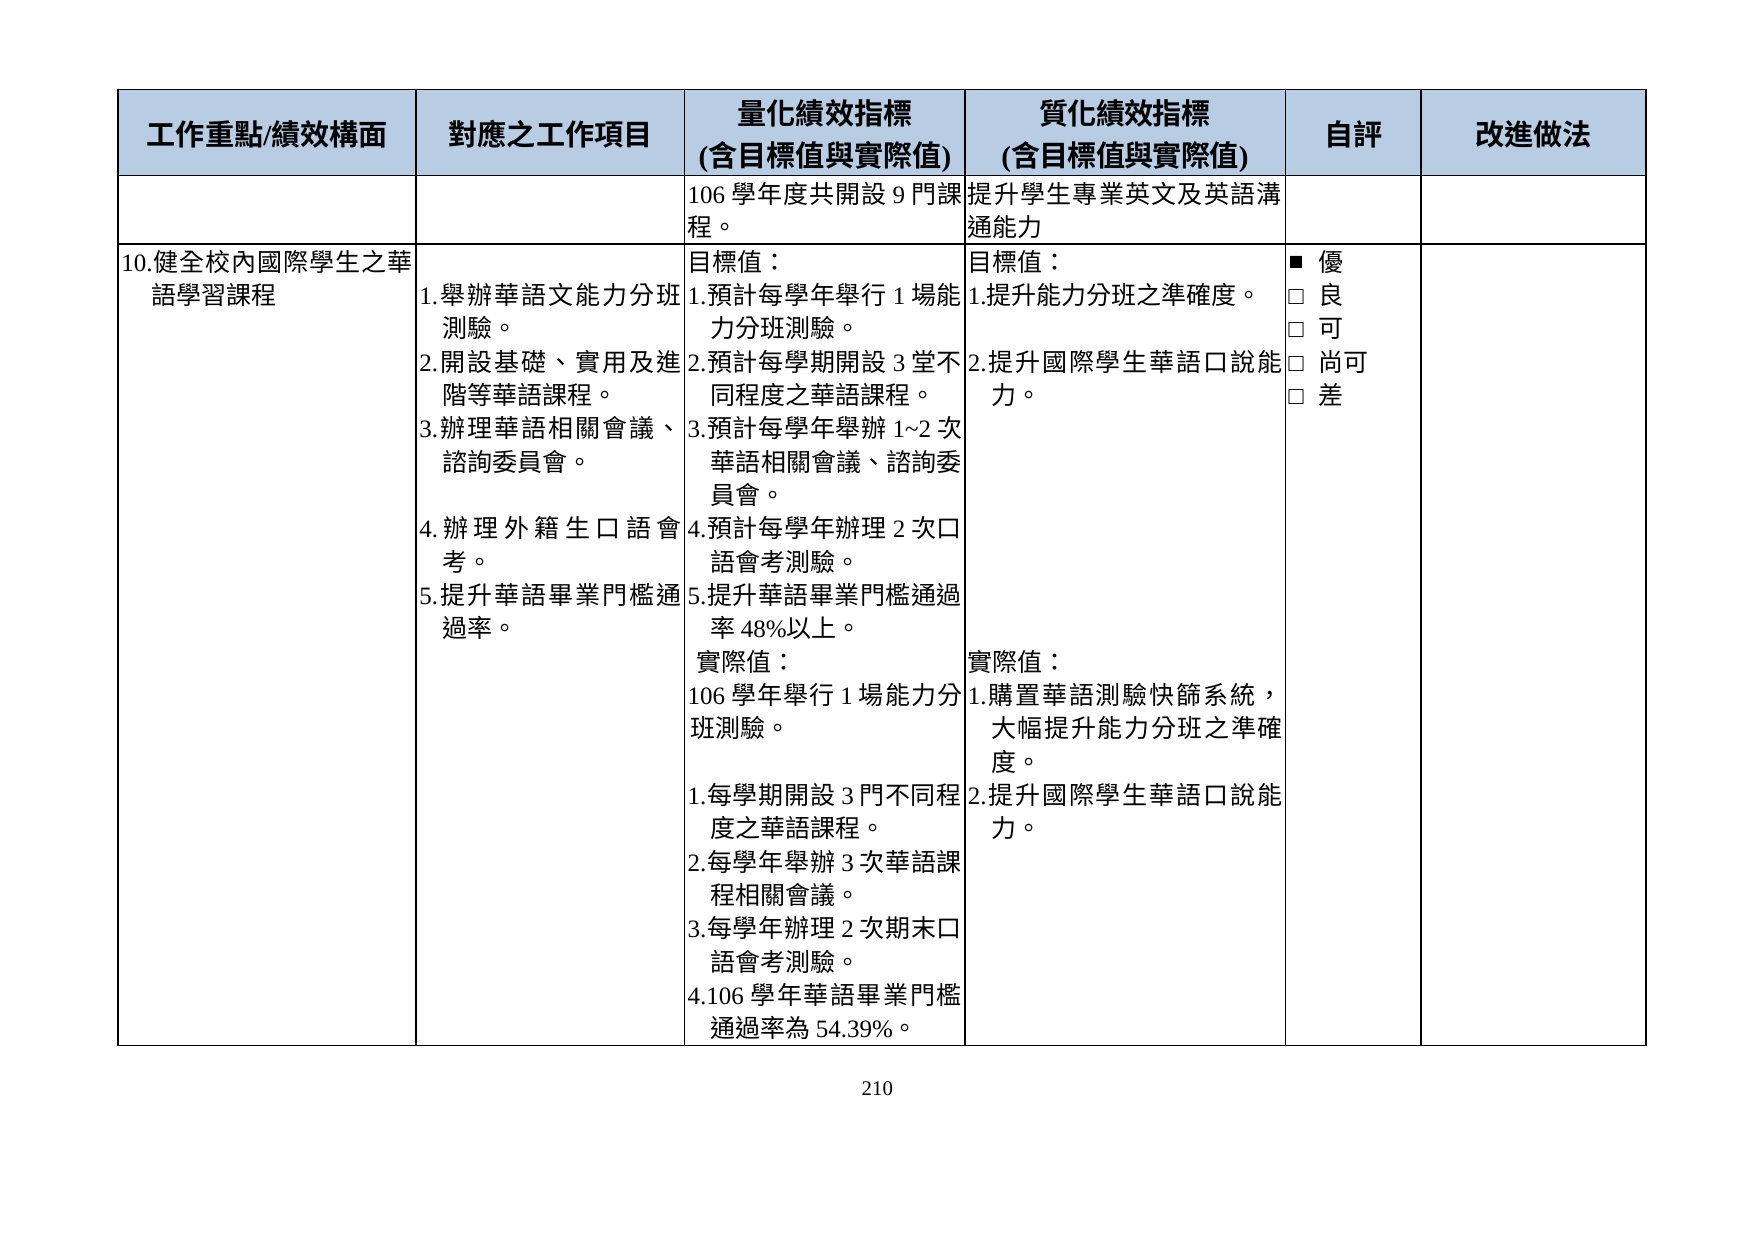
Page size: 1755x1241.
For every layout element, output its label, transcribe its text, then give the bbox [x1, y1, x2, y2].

table_cell 1.舉辦華語文能力分班測驗。 2.開設基礎、實用及進階等華語課程。 3.辦理華語相關會議、諮詢委員會。 4.辦理外籍生口語會考。 5.提升華語畢業門檻通過率。 [417, 245, 684, 1044]
table_cell 提升學生專業英文及英語溝通能力 [966, 176, 1285, 243]
table_cell 10.健全校內國際學生之華語學習課程 [119, 245, 415, 1044]
table_cell [417, 176, 684, 243]
table_header 自評 [1286, 90, 1420, 175]
table_header 量化績效指標 (含目標值與實際值) [685, 90, 964, 175]
table_header 工作重點/績效構面 [119, 90, 415, 175]
table_cell [1286, 176, 1420, 243]
table_cell [1422, 245, 1645, 1044]
table_header 改進做法 [1422, 90, 1645, 175]
table_cell 106學年度共開設9門課程。 [685, 176, 964, 243]
table_cell 目標值： 1.提升能力分班之準確度。 2.提升國際學生華語口說能力。 實際值： 1.購置華語測驗快篩系統，大幅提升能力分班之準確度。 2.提升國際學生華語口說能力。 [966, 245, 1285, 1044]
table_cell [119, 176, 415, 243]
table_cell [1422, 176, 1645, 243]
table_header 對應之工作項目 [417, 90, 684, 175]
table_cell ■ 優 □ 良 □ 可 □ 尚可 □ 差 [1286, 245, 1420, 1044]
table_cell 目標值： 1.預計每學年舉行1場能力分班測驗。 2.預計每學期開設3堂不同程度之華語課程。 3.預計每學年舉辦1~2次華語相關會議、諮詢委員會。 4.預計每學年辦理2次口語會考測驗。 5.提升華語畢業門檻通過率48%以上。 實際值： 106學年舉行1場能力分班測驗。 1.每學期開設3門不同程度之華語課程。 2.每學年舉辦3次華語課程相關會議。 3.每學年辦理2次期末口語會考測驗。 4.106學年華語畢業門檻通過率為54.39%。 [685, 245, 964, 1044]
table_header 質化績效指標 (含目標值與實際值) [966, 90, 1285, 175]
